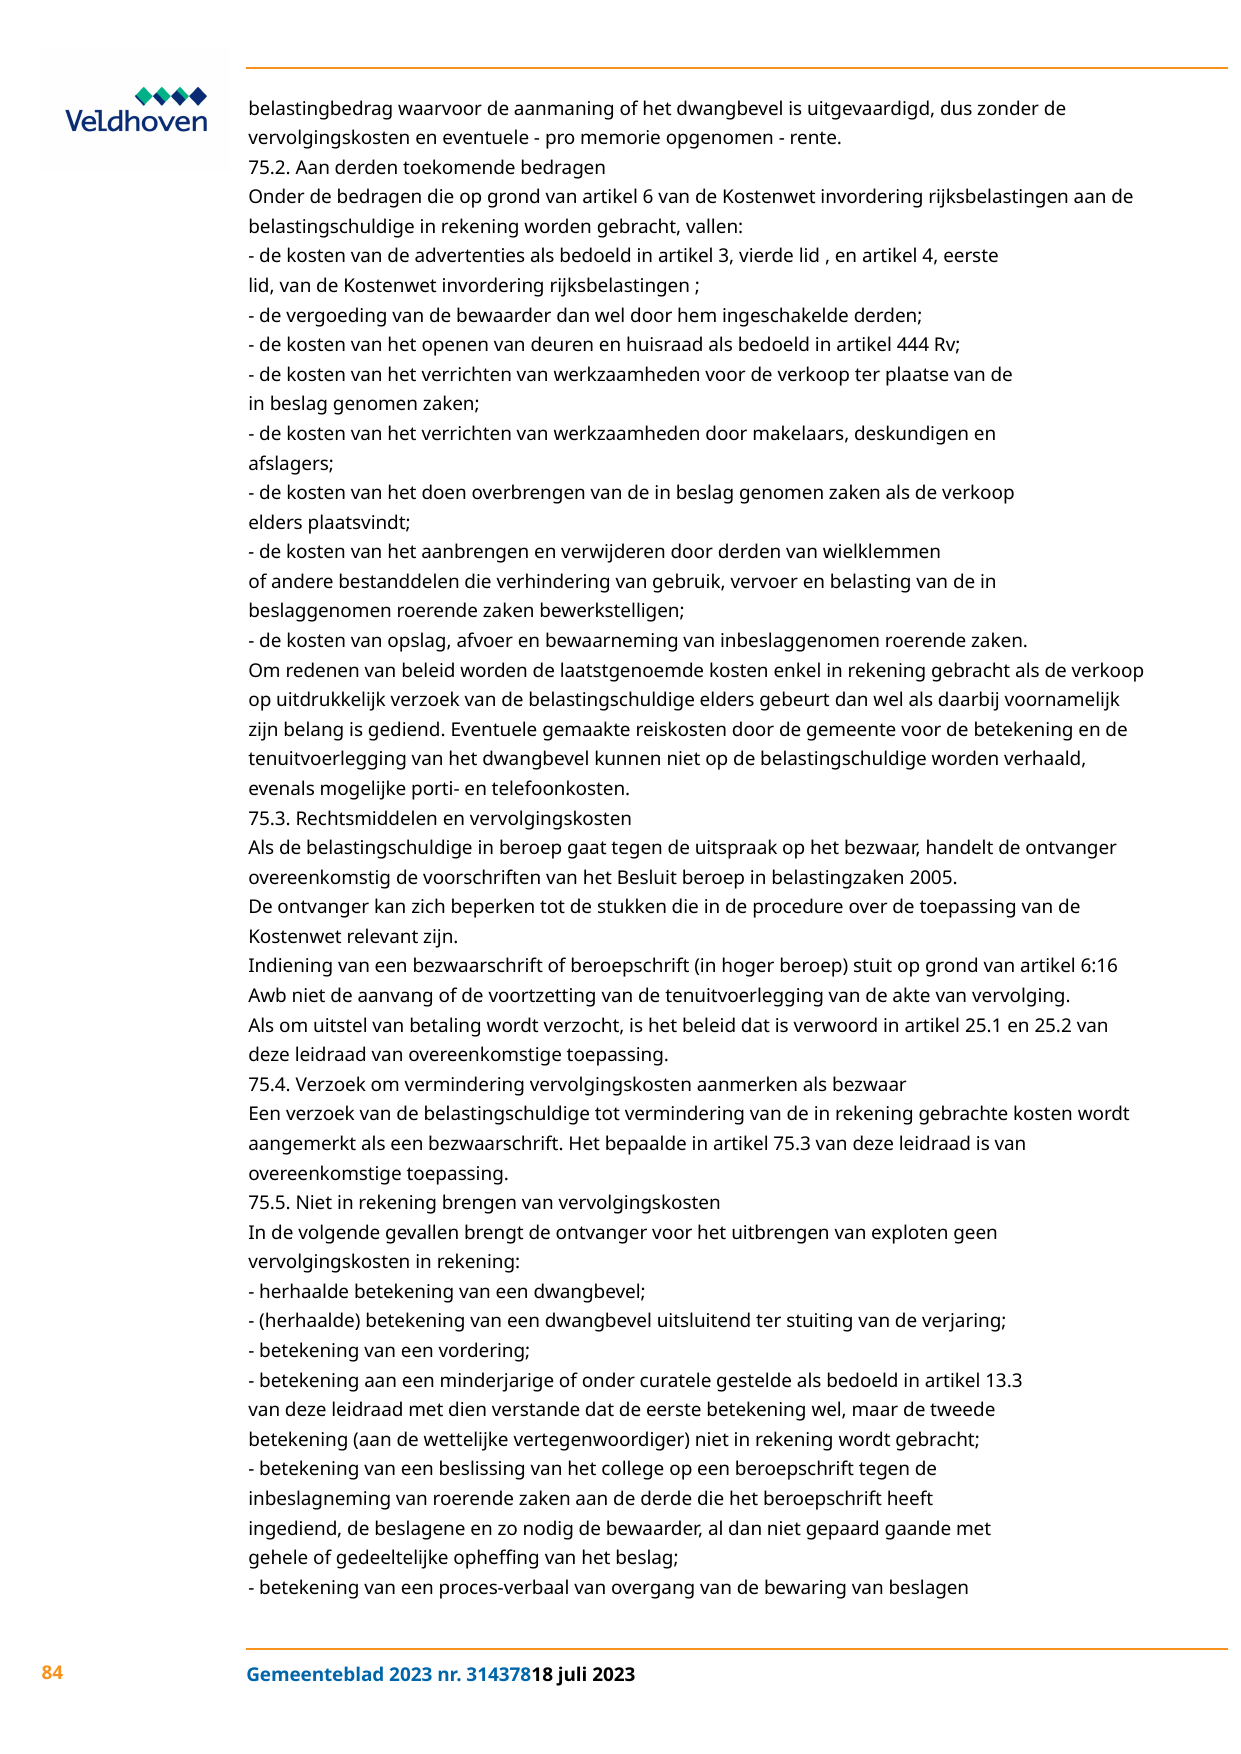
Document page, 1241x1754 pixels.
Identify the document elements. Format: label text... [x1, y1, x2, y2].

text of andere bestanddelen die verhindering van gebruik, vervoer en belasting van de in [248, 568, 1152, 594]
text afslagers; [248, 450, 1152, 476]
text Indiening van een bezwaarschrift of beroepschrift (in hoger beroep) stuit op grond van artikel 6:16 Awb niet de aanvang of de voortzetting van de tenuitvoerlegging van de akte van vervolging. [248, 953, 1152, 1008]
text beslaggenomen roerende zaken bewerkstelligen; [248, 598, 1152, 623]
text Om redenen van beleid worden de laatstgenoemde kosten enkel in rekening gebracht als de verkoop op uitdrukkelijk verzoek van de belastingschuldige elders gebeurt dan wel als daarbij voornamelijk zijn belang is gediend. Eventuele gemaakte reiskosten door de gemeente voor de betekening en de tenuitvoerlegging van het dwangbevel kunnen niet op de belastingschuldige worden verhaald, evenals mogelijke porti- en telefoonkosten. [248, 657, 1152, 801]
text - de kosten van het verrichten van werkzaamheden voor de verkoop ter plaatse van de [248, 361, 1152, 387]
text - herhaalde betekening van een dwangbevel; [248, 1278, 1152, 1304]
text ingediend, de beslagene en zo nodig de bewaarder, al dan niet gepaard gaande met [248, 1515, 1152, 1541]
text 75.2. Aan derden toekomende bedragen [248, 154, 1152, 180]
text elders plaatsvindt; [248, 509, 1152, 535]
text - de kosten van het openen van deuren en huisraad als bedoeld in artikel 444 Rv; [248, 331, 1152, 357]
text 75.3. Rechtsmiddelen en vervolgingskosten [248, 805, 1152, 831]
text - de kosten van de advertenties als bedoeld in artikel 3, vierde lid , en artikel 4, eerste [248, 243, 1152, 268]
text Als om uitstel van betaling wordt verzocht, is het beleid dat is verwoord in artikel 25.1 en 25.2 van deze leidraad van overeenkomstige toepassing. [248, 1012, 1152, 1067]
text belastingbedrag waarvoor de aanmaning of het dwangbevel is uitgevaardigd, dus zonder de vervolgingskosten en eventuele - pro memorie opgenomen - rente. [248, 95, 1152, 150]
text gehele of gedeeltelijke opheffing van het beslag; [248, 1544, 1152, 1570]
text Een verzoek van de belastingschuldige tot vermindering van de in rekening gebrachte kosten wordt aangemerkt als een bezwaarschrift. Het bepaalde in artikel 75.3 van deze leidraad is van overeenkomstige toepassing. [248, 1101, 1152, 1186]
text In de volgende gevallen brengt de ontvanger voor het uitbrengen van exploten geen vervolgingskosten in rekening: [248, 1219, 1152, 1274]
text inbeslagneming van roerende zaken aan de derde die het beroepschrift heeft [248, 1485, 1152, 1511]
text - de kosten van het doen overbrengen van de in beslag genomen zaken als de verkoop [248, 479, 1152, 505]
text - de vergoeding van de bewaarder dan wel door hem ingeschakelde derden; [248, 302, 1152, 328]
text - de kosten van het verrichten van werkzaamheden door makelaars, deskundigen en [248, 420, 1152, 446]
text - betekening aan een minderjarige of onder curatele gestelde als bedoeld in artikel 13.3 [248, 1367, 1152, 1393]
text in beslag genomen zaken; [248, 391, 1152, 416]
picture [41, 47, 231, 172]
text van deze leidraad met dien verstande dat de eerste betekening wel, maar de tweede [248, 1396, 1152, 1422]
text 75.5. Niet in rekening brengen van vervolgingskosten [248, 1189, 1152, 1215]
text - de kosten van opslag, afvoer en bewaarneming van inbeslaggenomen roerende zaken. [248, 627, 1152, 653]
text Onder de bedragen die op grond van artikel 6 van de Kostenwet invordering rijksbelastingen aan de belastingschuldige in rekening worden gebracht, vallen: [248, 183, 1152, 239]
text - betekening van een beslissing van het college op een beroepschrift tegen de [248, 1456, 1152, 1481]
text betekening (aan de wettelijke vertegenwoordiger) niet in rekening wordt gebracht; [248, 1426, 1152, 1452]
text Als de belastingschuldige in beroep gaat tegen de uitspraak op het bezwaar, handelt de ontvanger overeenkomstig de voorschriften van het Besluit beroep in belastingzaken 2005. [248, 834, 1152, 890]
text lid, van de Kostenwet invordering rijksbelastingen ; [248, 272, 1152, 298]
text - betekening van een proces-verbaal van overgang van de bewaring van beslagen [248, 1574, 1152, 1600]
text - betekening van een vordering; [248, 1337, 1152, 1363]
text - (herhaalde) betekening van een dwangbevel uitsluitend ter stuiting van de verjaring; [248, 1308, 1152, 1333]
text - de kosten van het aanbrengen en verwijderen door derden van wielklemmen [248, 538, 1152, 564]
text 75.4. Verzoek om vermindering vervolgingskosten aanmerken als bezwaar [248, 1071, 1152, 1097]
text De ontvanger kan zich beperken tot de stukken die in de procedure over de toepassing van de Kostenwet relevant zijn. [248, 893, 1152, 949]
